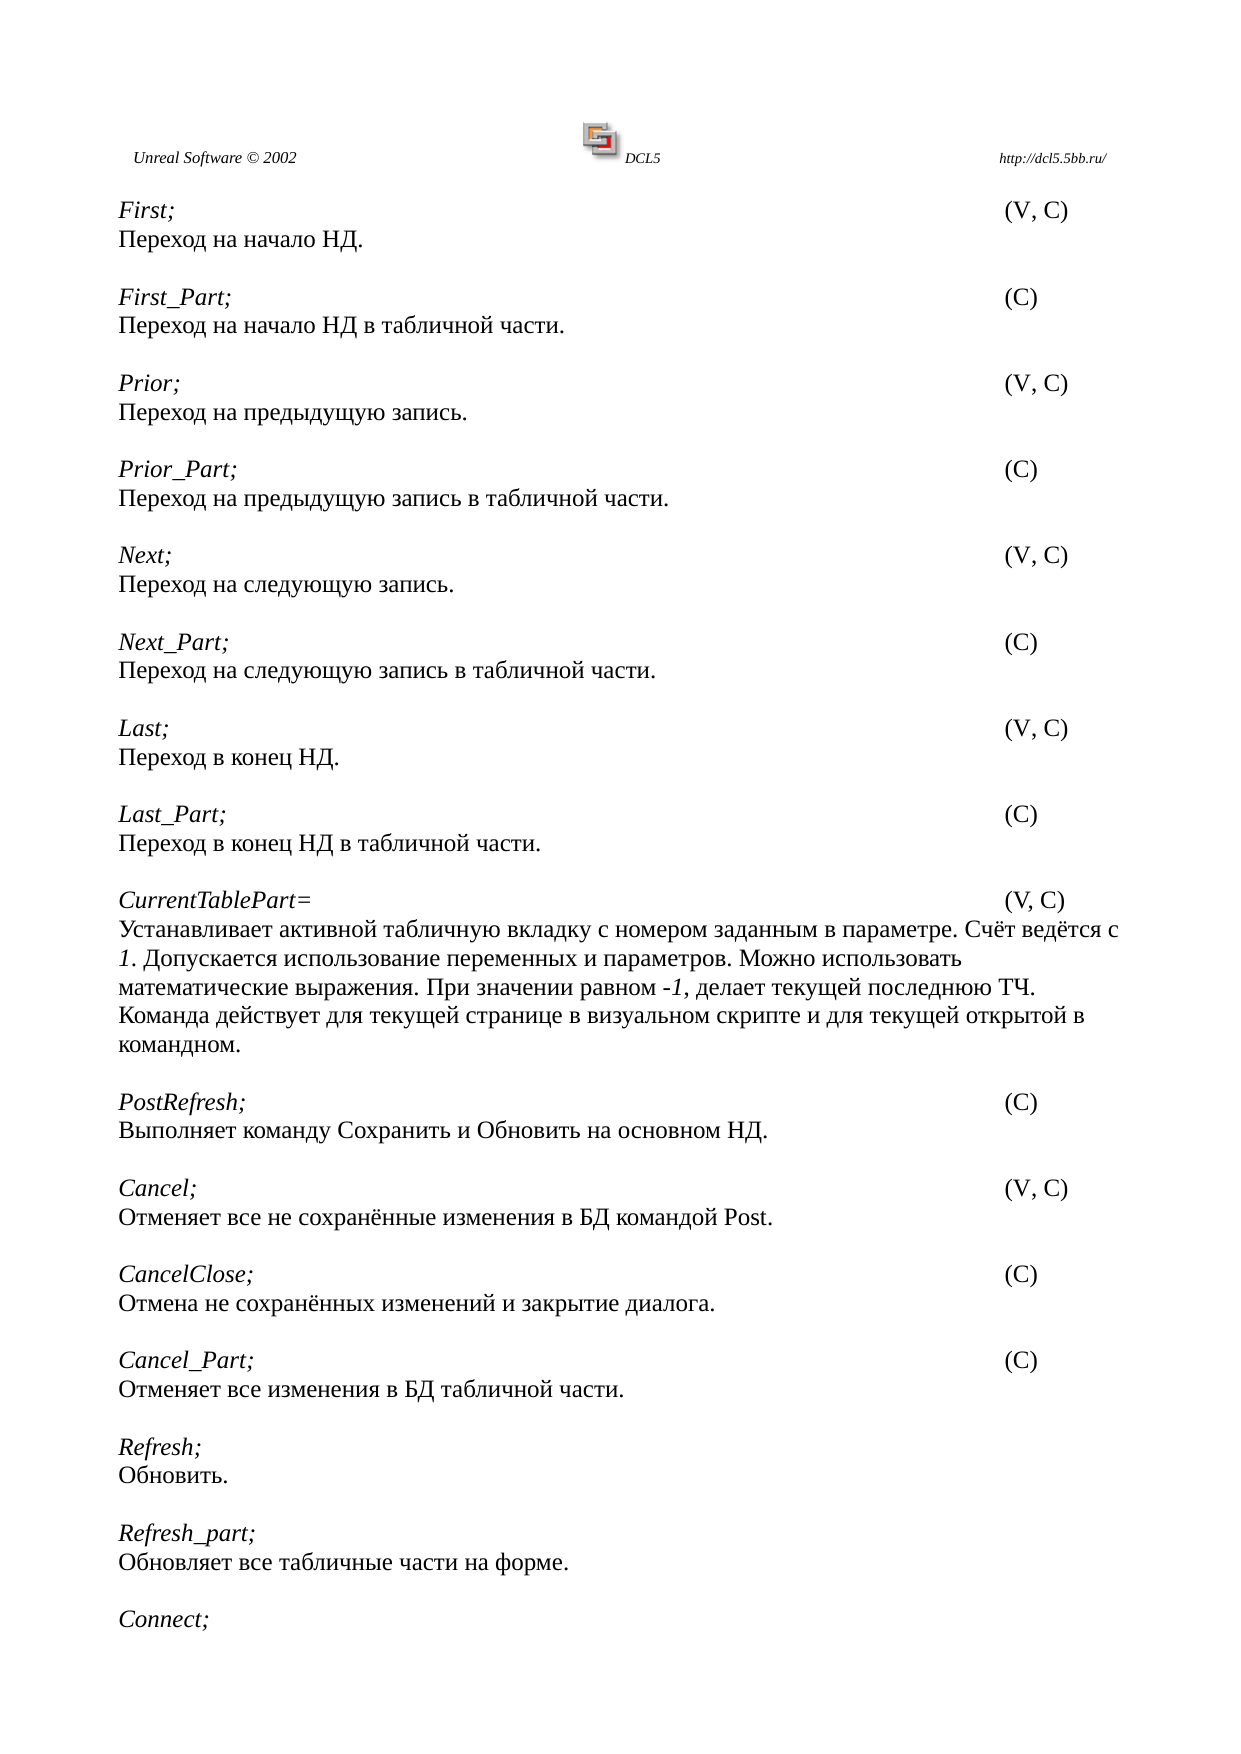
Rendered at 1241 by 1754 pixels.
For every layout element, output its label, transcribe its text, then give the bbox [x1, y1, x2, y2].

text CancelClose; (C) [118, 1259, 1122, 1288]
text Next; (V, C) [118, 540, 1122, 569]
text Next_Part; (C) [118, 627, 1122, 655]
text Refresh_part; [118, 1518, 1122, 1547]
text Last; (V, C) [118, 713, 1122, 742]
text PostRefresh; (C) [118, 1087, 1122, 1115]
text Last_Part; (C) [118, 799, 1122, 828]
text Переход на начало НД. [118, 224, 1122, 253]
text CurrentTablePart= (V, C) [118, 885, 1122, 914]
text Устанавливает активной табличную вкладку с номером заданным в параметре. Счёт ведётся с 1. Допускается использование переменных и параметров. Можно использовать математические выражения. При значении равном -1, делает текущей последнюю ТЧ. Команда действует для текущей странице в визуальном скрипте и для текущей открытой в командном. [118, 914, 1122, 1058]
text Переход на следующую запись в табличной части. [118, 655, 1122, 684]
text Выполняет команду Сохранить и Обновить на основном НД. [118, 1115, 1122, 1144]
text Переход на следующую запись. [118, 569, 1122, 598]
text Отмена не сохранённых изменений и закрытие диалога. [118, 1288, 1122, 1317]
text Обновить. [118, 1460, 1122, 1489]
text First_Part; (C) [118, 282, 1122, 310]
text Connect; [118, 1604, 1122, 1633]
text Prior; (V, C) [118, 368, 1122, 397]
text Cancel; (V, C) [118, 1173, 1122, 1202]
picture [579, 118, 625, 164]
text Переход на предыдущую запись. [118, 397, 1122, 425]
text Cancel_Part; (C) [118, 1345, 1122, 1374]
text Обновляет все табличные части на форме. [118, 1547, 1122, 1575]
text Переход в конец НД в табличной части. [118, 828, 1122, 857]
text Отменяет все не сохранённые изменения в БД командой Post. [118, 1202, 1122, 1230]
text First; (V, C) [118, 195, 1122, 224]
text Refresh; [118, 1432, 1122, 1460]
text Отменяет все изменения в БД табличной части. [118, 1374, 1122, 1403]
text Переход на предыдущую запись в табличной части. [118, 483, 1122, 512]
text Переход на начало НД в табличной части. [118, 310, 1122, 339]
text Переход в конец НД. [118, 742, 1122, 770]
text Prior_Part; (C) [118, 454, 1122, 483]
